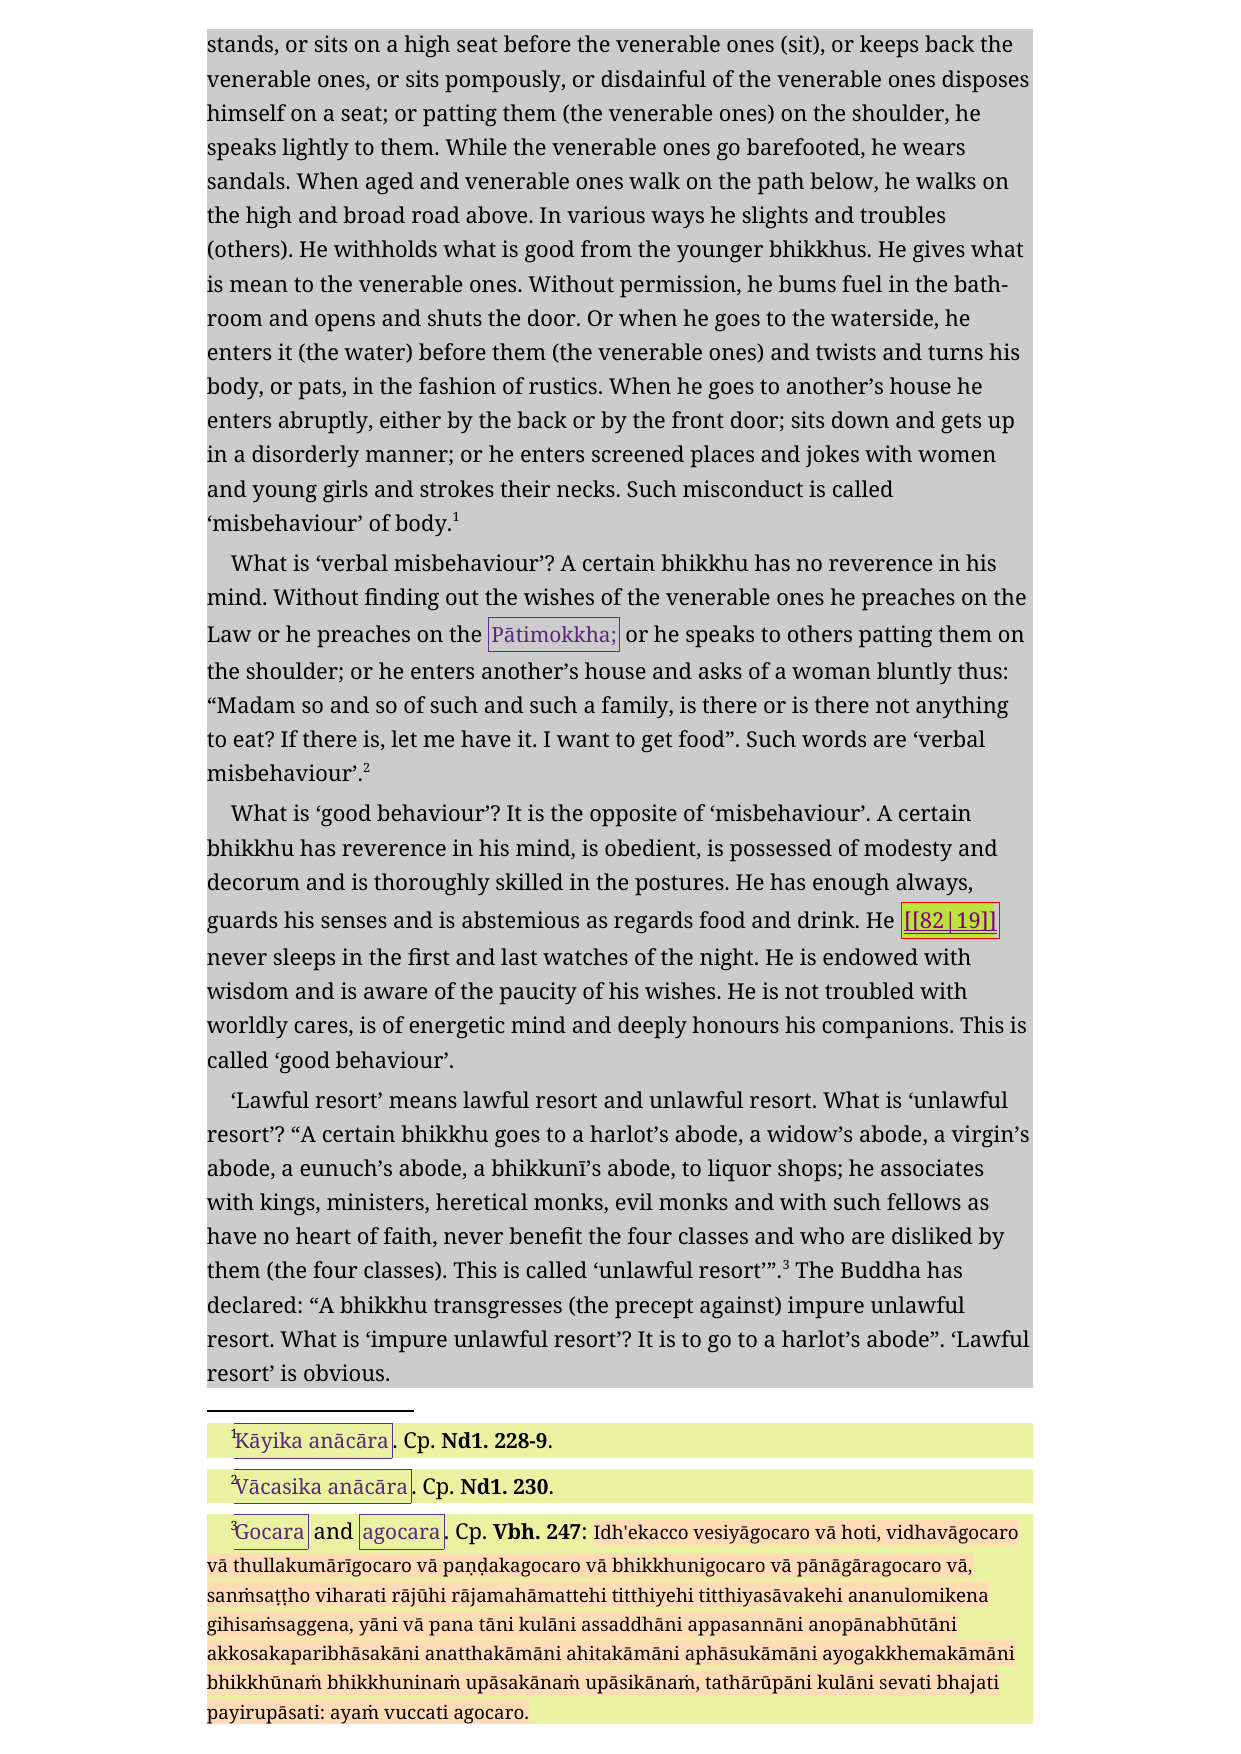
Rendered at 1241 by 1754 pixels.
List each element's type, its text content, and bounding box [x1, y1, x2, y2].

text Kāyika anācāra [207, 1423, 392, 1458]
text . Cp. Nd1. 228-9. [393, 1423, 1033, 1458]
text Vācasika anācāra [207, 1469, 411, 1503]
text . Cp. Nd1. 230. [412, 1469, 1033, 1503]
text ‘Lawful resort’ means lawful resort and unlawful resort. What is ‘unlawful resort’? “A certain bhikkhu goes to a harlot’s abode, a widow’s abode, a virgin’s abode, a eunuch’s abode, a bhikkunī’s abode, to liquor shops; he associates with kings, ministers, heretical monks, evil monks and with such fellows as have no heart of faith, never benefit the four classes and who are disliked by them (the four classes). This is called ‘unlawful resort’”. The Buddha has declared: “A bhikkhu transgresses (the precept against) impure unlawful resort. What is ‘impure unlawful resort’? It is to go to a harlot’s abode”. ‘Lawful resort’ is obvious. [207, 1085, 1033, 1388]
text stands, or sits on a high seat before the venerable ones (sit), or keeps back the venerable ones, or sits pompously, or disdainful of the venerable ones disposes himself on a seat; or patting them (the venerable ones) on the shoulder, he speaks lightly to them. While the venerable ones go barefooted, he wears sandals. When aged and venerable ones walk on the path below, he walks on the high and broad road above. In various ways he slights and troubles (others). He withholds what is good from the younger bhikkhus. He gives what is mean to the venerable ones. Without permission, he bums fuel in the bath-room and opens and shuts the door. Or when he goes to the waterside, he enters it (the water) before them (the venerable ones) and twists and turns his body, or pats, in the fashion of rustics. When he goes to another’s house he enters abruptly, either by the back or by the front door; sits down and gets up in a disorderly manner; or he enters screened places and jokes with women and young girls and strokes their necks. Such misconduct is called ‘misbehaviour’ of body. [207, 29, 1033, 538]
text What is ‘verbal misbehaviour’? A certain bhikkhu has no reverence in his mind. Without finding out the wishes of the venerable ones he preaches on the Law or he preaches on the Pātimokkha; or he speaks to others patting them on the shoulder; or he enters another’s house and asks of a woman bluntly thus: “Madam so and so of such and such a family, is there or is there not anything to eat? If there is, let me have it. I want to get food”. Such words are ‘verbal misbehaviour’. [207, 548, 1033, 788]
text Gocara and agocara. Cp. Vbh. 247: Idh'ekacco vesiyāgocaro vā hoti, vidhavāgocaro vā thullakumārīgocaro vā paṇḍakagocaro vā bhikkhunigocaro vā pānāgāragocaro vā, sanṁsaṭṭho viharati rājūhi rājamahāmattehi titthiyehi titthiyasāvakehi ananulomikena gihisaṁsaggena, yāni vā pana tāni kulāni assaddhāni appasannāni anopānabhūtāni akkosakaparibhāsakāni anatthakāmāni ahitakāmāni aphāsukāmāni ayogakkhemakāmāni bhikkhūnaṁ bhikkhuninaṁ upāsakānaṁ upāsikānaṁ, tathārūpāni kulāni sevati bhajati payirupāsati: ayaṁ vuccati agocaro. [207, 1514, 1033, 1724]
text What is ‘good behaviour’? It is the opposite of ‘misbehaviour’. A certain bhikkhu has reverence in his mind, is obedient, is possessed of modesty and decorum and is thoroughly skilled in the postures. He has enough always, guards his senses and is abstemious as regards food and drink. He [[82|19]] never sleeps in the first and last watches of the night. He is endowed with wisdom and is aware of the paucity of his wishes. He is not troubled with worldly cares, is of energetic mind and deeply honours his companions. This is called ‘good behaviour’. [207, 798, 1033, 1074]
